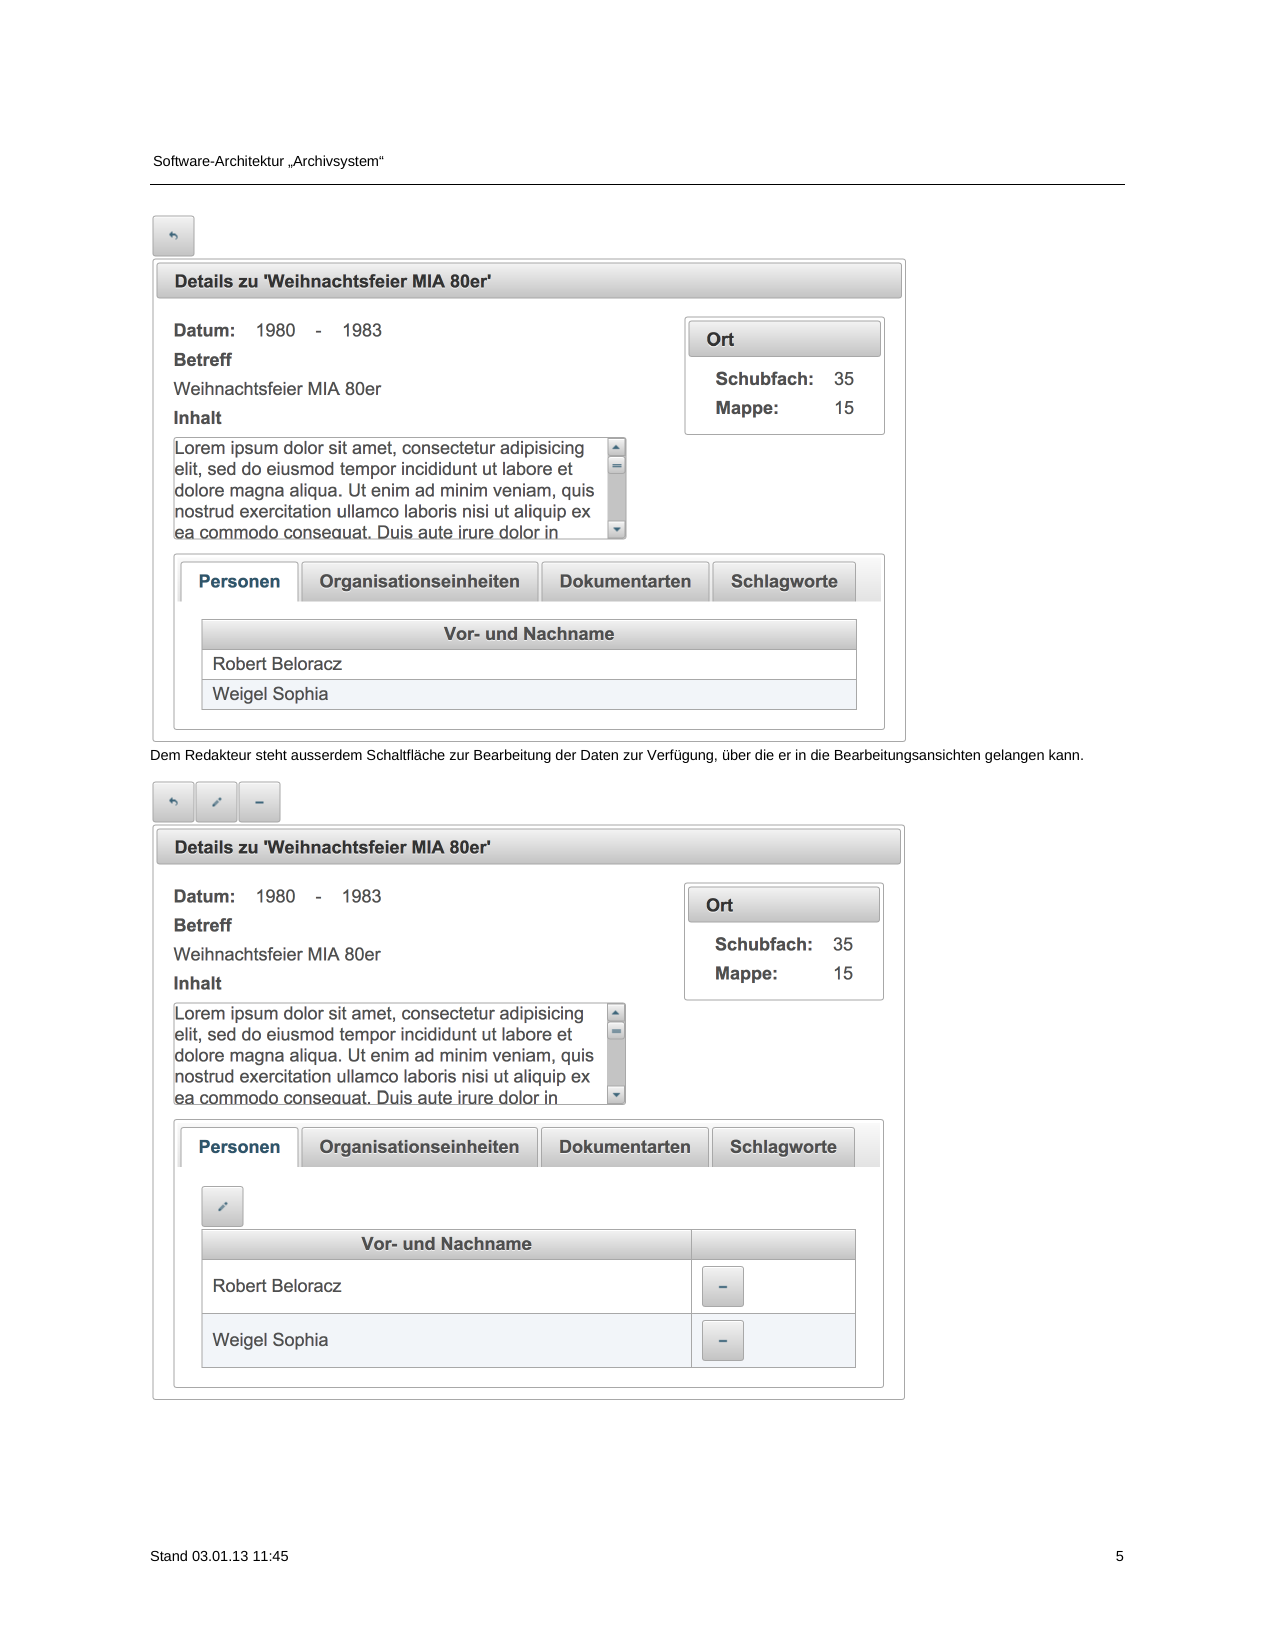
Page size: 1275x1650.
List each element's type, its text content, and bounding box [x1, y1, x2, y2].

picture [150, 779, 908, 1403]
picture [150, 213, 909, 744]
text Dem Redakteur steht ausserdem Schaltfläche zur Bearbeitung der Daten zur Verfügung, über die er in die Bearbeitungsansichten gelangen kann. [150, 213, 1125, 775]
